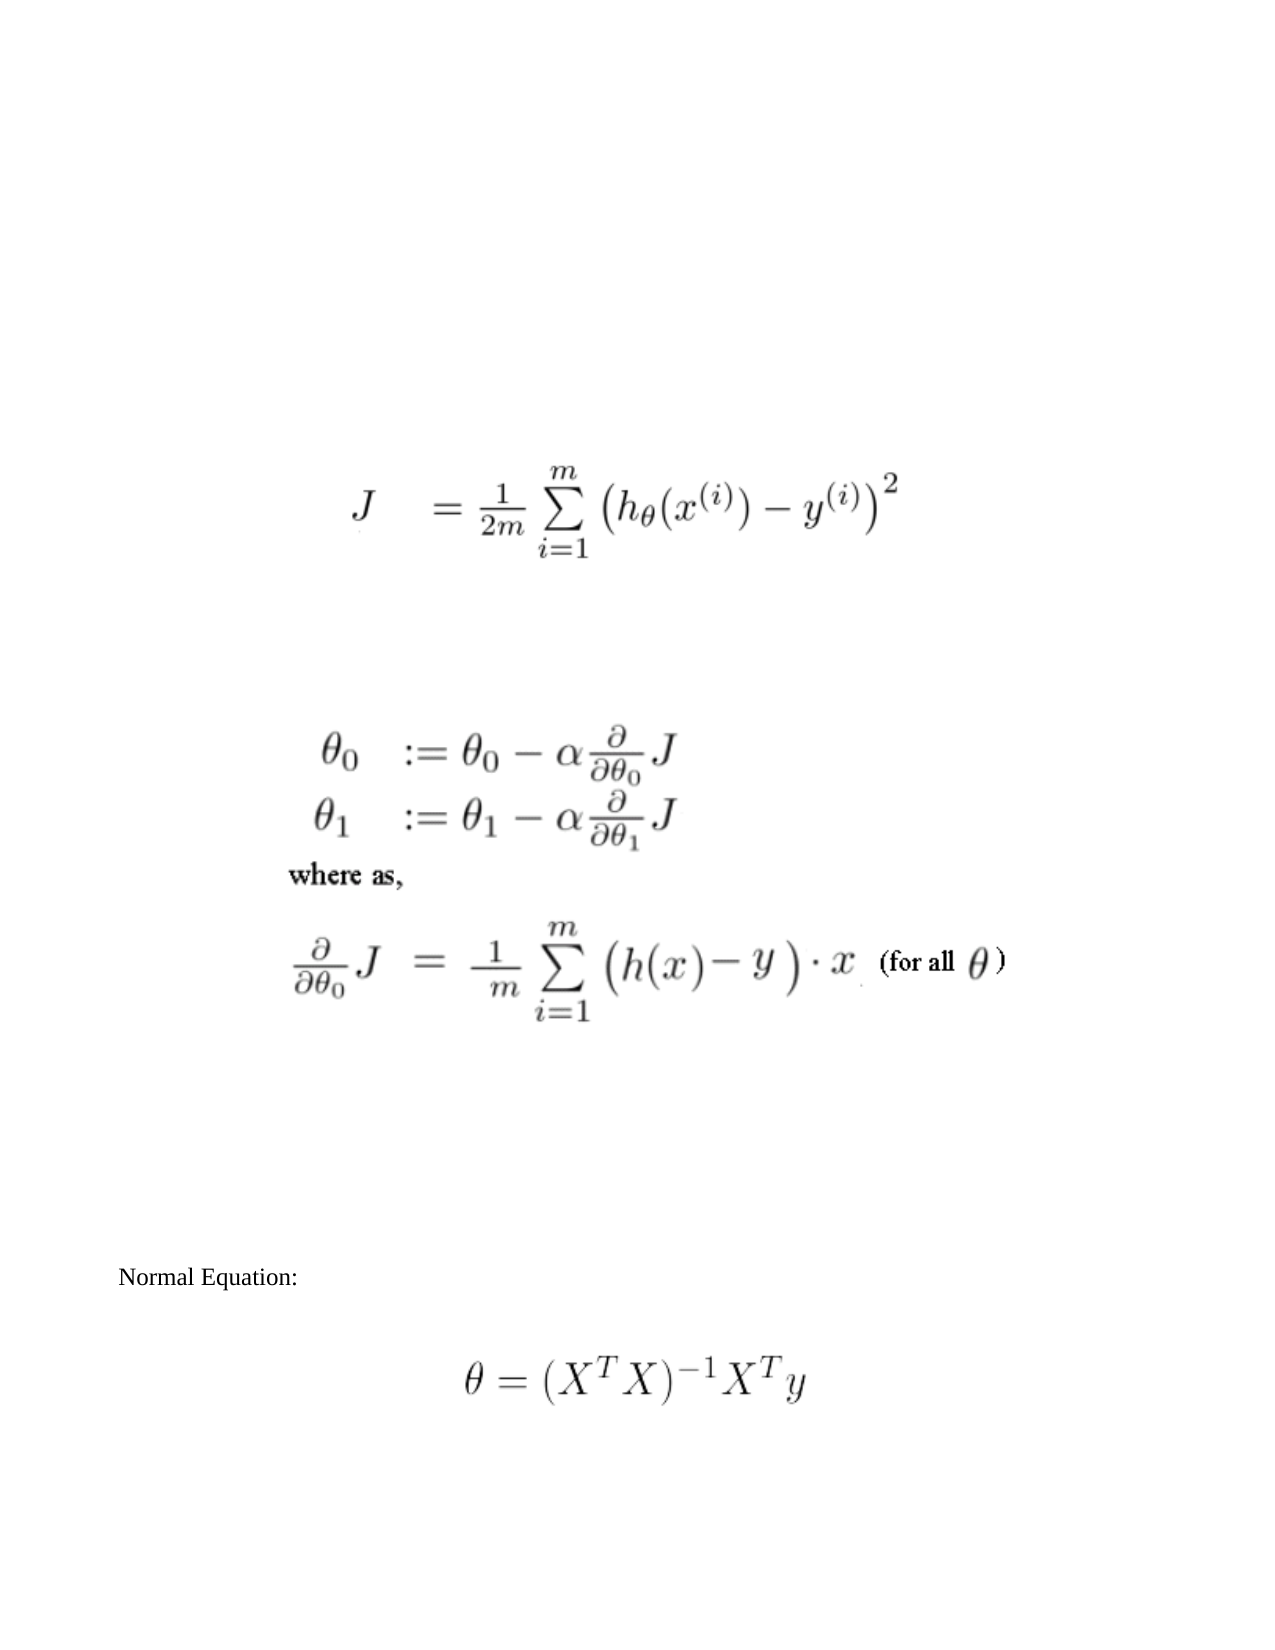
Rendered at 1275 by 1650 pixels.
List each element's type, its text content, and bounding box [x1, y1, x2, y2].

text Normal Equation: [118, 1262, 1157, 1291]
